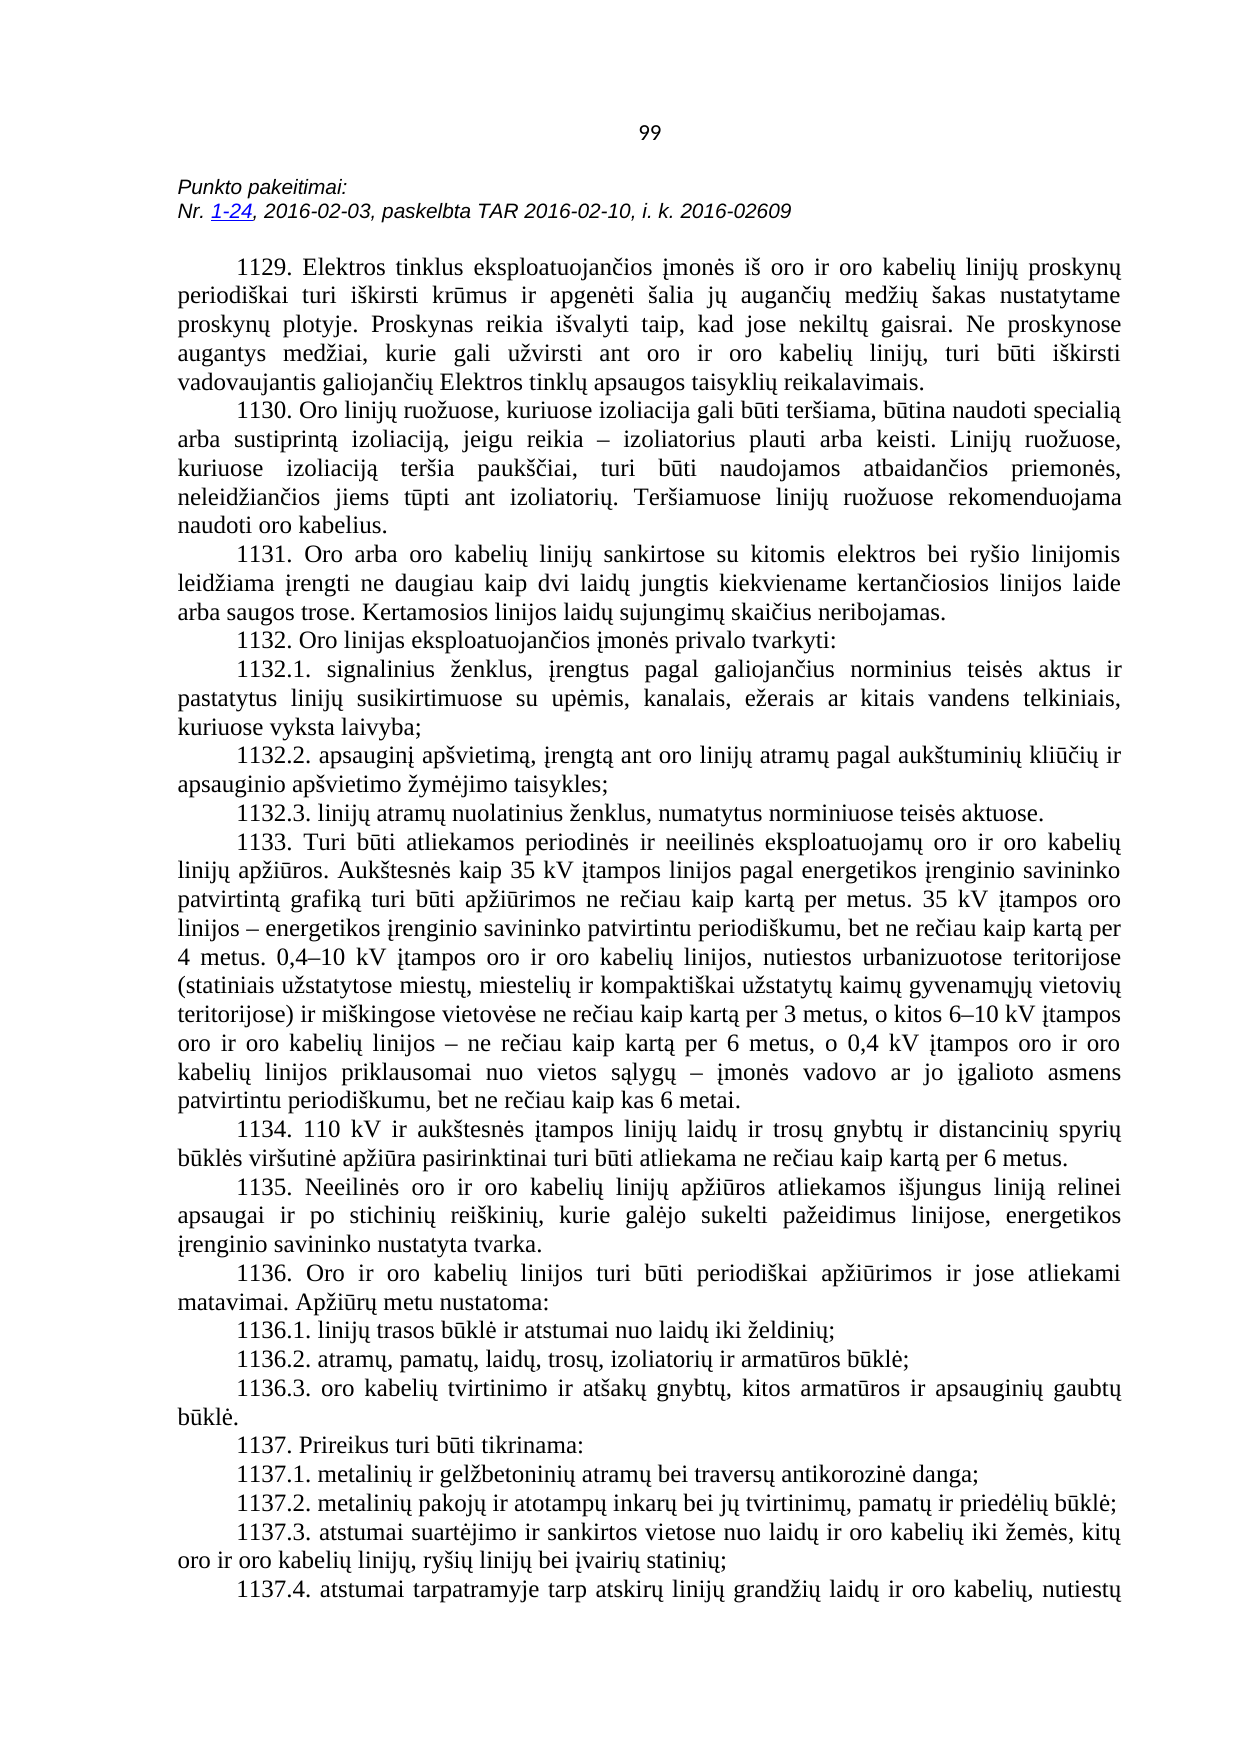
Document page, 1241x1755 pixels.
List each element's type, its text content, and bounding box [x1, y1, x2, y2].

text 1130. Oro linijų ruožuose, kuriuose izoliacija gali būti teršiama, būtina naudoti specialią arba sustiprintą izoliaciją, jeigu reikia – izoliatorius plauti arba keisti. Linijų ruožuose, kuriuose izoliaciją teršia paukščiai, turi būti naudojamos atbaidančios priemonės, neleidžiančios jiems tūpti ant izoliatorių. Teršiamuose linijų ruožuose rekomenduojama naudoti oro kabelius. [177, 395, 1122, 539]
text 1136. Oro ir oro kabelių linijos turi būti periodiškai apžiūrimos ir jose atliekami matavimai. Apžiūrų metu nustatoma: [177, 1258, 1122, 1315]
text 1131. Oro arba oro kabelių linijų sankirtose su kitomis elektros bei ryšio linijomis leidžiama įrengti ne daugiau kaip dvi laidų jungtis kiekviename kertančiosios linijos laide arba saugos trose. Kertamosios linijos laidų sujungimų skaičius neribojamas. [177, 539, 1122, 625]
text 1132. Oro linijas eksploatuojančios įmonės privalo tvarkyti: [177, 625, 1122, 654]
text 1129. Elektros tinklus eksploatuojančios įmonės iš oro ir oro kabelių linijų proskynų periodiškai turi iškirsti krūmus ir apgenėti šalia jų augančių medžių šakas nustatytame proskynų plotyje. Proskynas reikia išvalyti taip, kad jose nekiltų gaisrai. Ne proskynose augantys medžiai, kurie gali užvirsti ant oro ir oro kabelių linijų, turi būti iškirsti vadovaujantis galiojančių Elektros tinklų apsaugos taisyklių reikalavimais. [177, 252, 1122, 395]
text 1137.2. metalinių pakojų ir atotampų inkarų bei jų tvirtinimų, pamatų ir priedėlių būklė; [177, 1488, 1122, 1517]
text 1137.1. metalinių ir gelžbetoninių atramų bei traversų antikorozinė danga; [177, 1459, 1122, 1488]
text 1136.1. linijų trasos būklė ir atstumai nuo laidų iki želdinių; [177, 1315, 1122, 1344]
text Punkto pakeitimai: [177, 175, 1122, 199]
text 1137.4. atstumai tarpatramyje tarp atskirų linijų grandžių laidų ir oro kabelių, nutiestų [177, 1574, 1122, 1603]
text 1137.3. atstumai suartėjimo ir sankirtos vietose nuo laidų ir oro kabelių iki žemės, kitų oro ir oro kabelių linijų, ryšių linijų bei įvairių statinių; [177, 1517, 1122, 1574]
text 1136.2. atramų, pamatų, laidų, trosų, izoliatorių ir armatūros būklė; [177, 1344, 1122, 1373]
text 1132.2. apsauginį apšvietimą, įrengtą ant oro linijų atramų pagal aukštuminių kliūčių ir apsauginio apšvietimo žymėjimo taisykles; [177, 740, 1122, 798]
text 1135. Neeilinės oro ir oro kabelių linijų apžiūros atliekamos išjungus liniją relinei apsaugai ir po stichinių reiškinių, kurie galėjo sukelti pažeidimus linijose, energetikos įrenginio savininko nustatyta tvarka. [177, 1172, 1122, 1258]
text 1134. 110 kV ir aukštesnės įtampos linijų laidų ir trosų gnybtų ir distancinių spyrių būklės viršutinė apžiūra pasirinktinai turi būti atliekama ne rečiau kaip kartą per 6 metus. [177, 1114, 1122, 1172]
text 1133. Turi būti atliekamos periodinės ir neeilinės eksploatuojamų oro ir oro kabelių linijų apžiūros. Aukštesnės kaip 35 kV įtampos linijos pagal energetikos įrenginio savininko patvirtintą grafiką turi būti apžiūrimos ne rečiau kaip kartą per metus. 35 kV įtampos oro linijos – energetikos įrenginio savininko patvirtintu periodiškumu, bet ne rečiau kaip kartą per 4 metus. 0,4–10 kV įtampos oro ir oro kabelių linijos, nutiestos urbanizuotose teritorijose (statiniais užstatytose miestų, miestelių ir kompaktiškai užstatytų kaimų gyvenamųjų vietovių teritorijose) ir miškingose vietovėse ne rečiau kaip kartą per 3 metus, o kitos 6–10 kV įtampos oro ir oro kabelių linijos – ne rečiau kaip kartą per 6 metus, o 0,4 kV įtampos oro ir oro kabelių linijos priklausomai nuo vietos sąlygų – įmonės vadovo ar jo įgalioto asmens patvirtintu periodiškumu, bet ne rečiau kaip kas 6 metai. [177, 827, 1122, 1114]
text 1136.3. oro kabelių tvirtinimo ir atšakų gnybtų, kitos armatūros ir apsauginių gaubtų būklė. [177, 1373, 1122, 1430]
text Nr. 1-24, 2016-02-03, paskelbta TAR 2016-02-10, i. k. 2016-02609 [177, 199, 1122, 223]
text 1132.1. signalinius ženklus, įrengtus pagal galiojančius norminius teisės aktus ir pastatytus linijų susikirtimuose su upėmis, kanalais, ežerais ar kitais vandens telkiniais, kuriuose vyksta laivyba; [177, 654, 1122, 740]
text 1132.3. linijų atramų nuolatinius ženklus, numatytus norminiuose teisės aktuose. [177, 798, 1122, 827]
text 1137. Prireikus turi būti tikrinama: [177, 1430, 1122, 1459]
